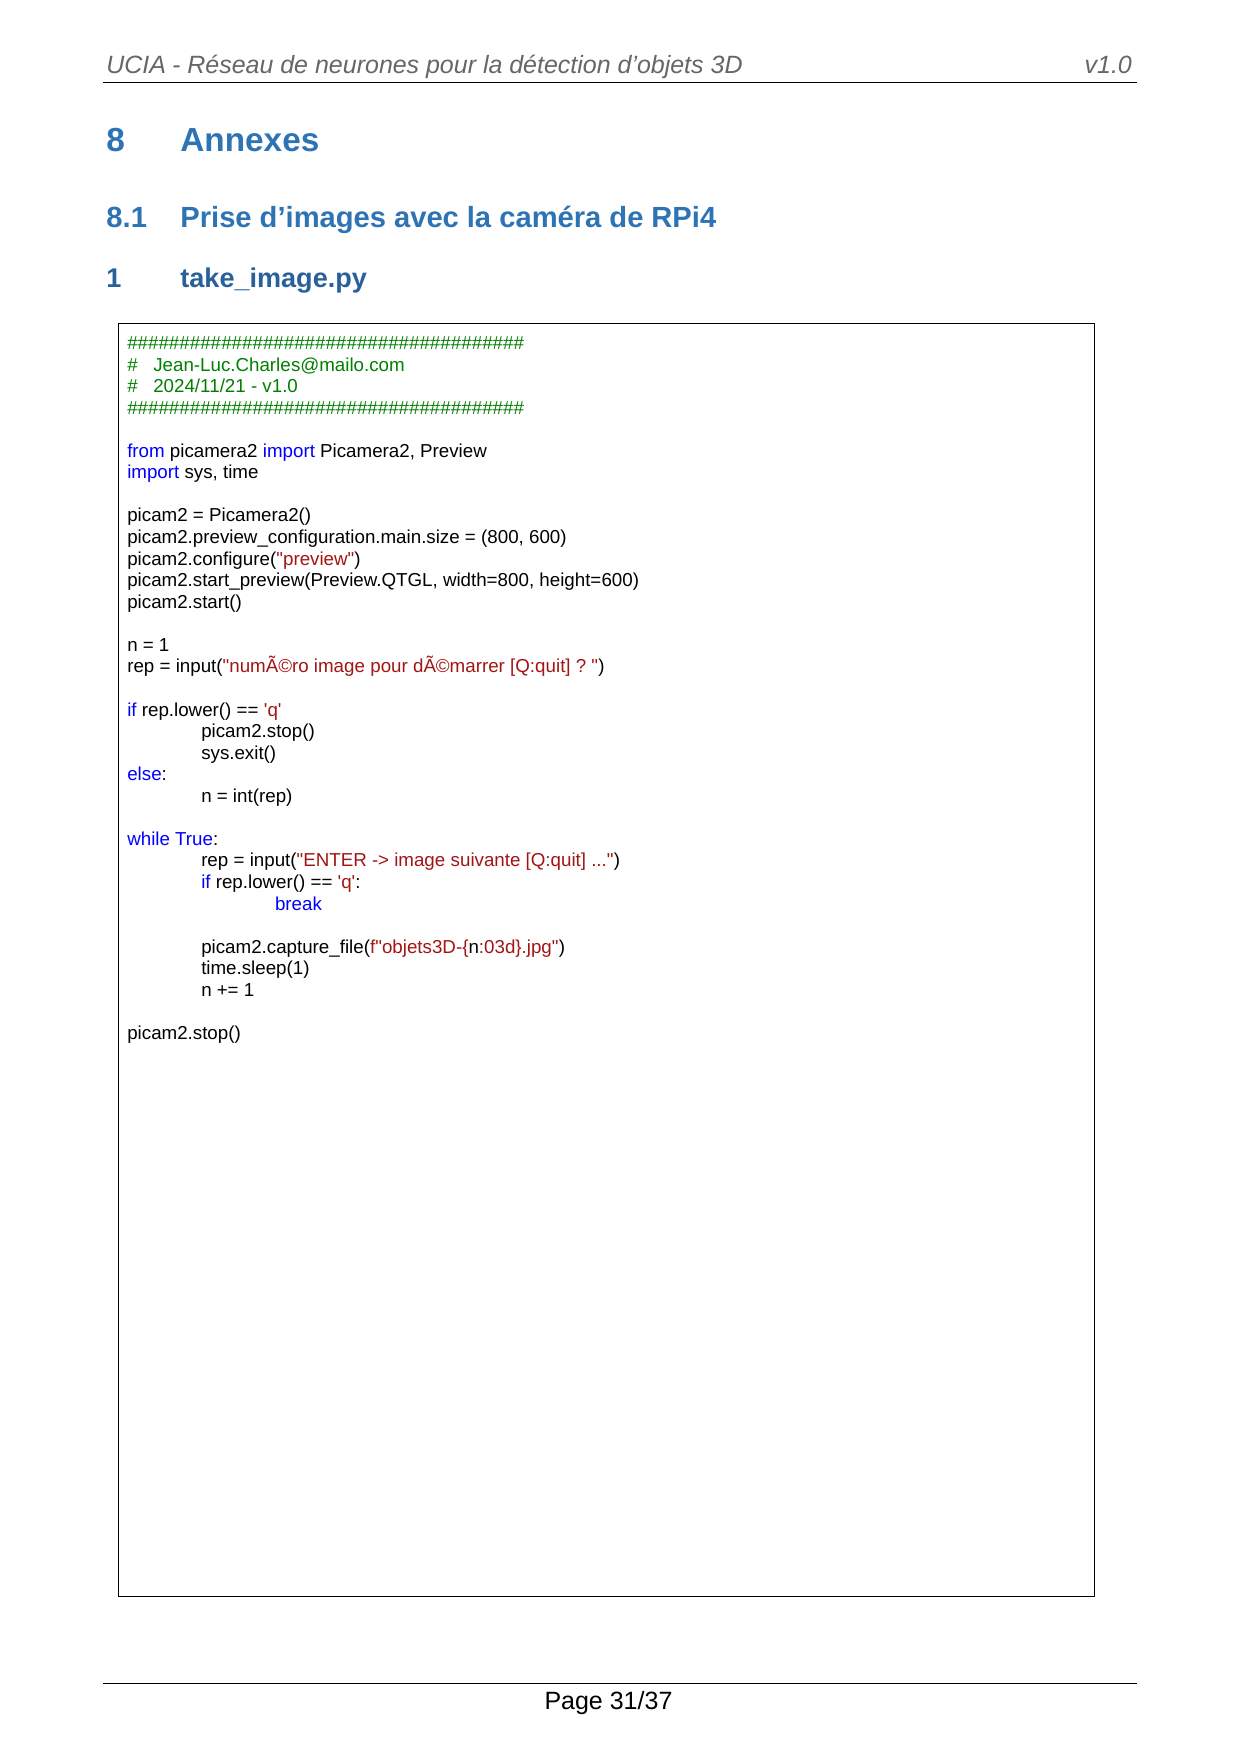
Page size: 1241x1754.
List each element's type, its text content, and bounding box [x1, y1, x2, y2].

text if rep.lower() == 'q' [127, 698, 1086, 720]
text picam2.preview_configuration.main.size = (800, 600) [127, 526, 1086, 547]
text picam2.configure("preview") [127, 547, 1086, 569]
text from picamera2 import Picamera2, Preview [127, 439, 1086, 461]
text picam2.stop() [127, 1022, 1086, 1043]
text ###################################### [127, 396, 1086, 418]
text picam2 = Picamera2() [127, 504, 1086, 526]
text ###################################### [127, 332, 1086, 353]
text # Jean-Luc.Charles@mailo.com [127, 353, 1086, 375]
text time.sleep(1) [127, 957, 1086, 979]
text picam2.capture_file(f"objets3D-{n:03d}.jpg") [127, 936, 1086, 957]
text else: [127, 763, 1086, 784]
text n = 1 [127, 634, 1086, 655]
text rep = input("ENTER -> image suivante [Q:quit] ...") [127, 849, 1086, 871]
text if rep.lower() == 'q': [127, 871, 1086, 892]
text rep = input("numÃ©ro image pour dÃ©marrer [Q:quit] ? ") [127, 655, 1086, 677]
text picam2.start() [127, 591, 1086, 612]
subtitle take_image.py [106, 262, 1134, 293]
text n += 1 [127, 979, 1086, 1000]
text # 2024/11/21 - v1.0 [127, 375, 1086, 396]
subtitle Prise d’images avec la caméra de RPi4 [106, 200, 1134, 233]
text break [127, 892, 1086, 914]
text picam2.start_preview(Preview.QTGL, width=800, height=600) [127, 569, 1086, 591]
text picam2.stop() [127, 720, 1086, 741]
text n = int(rep) [127, 784, 1086, 806]
text while True: [127, 828, 1086, 849]
text sys.exit() [127, 741, 1086, 763]
text import sys, time [127, 461, 1086, 483]
subtitle Annexes [106, 120, 1134, 159]
